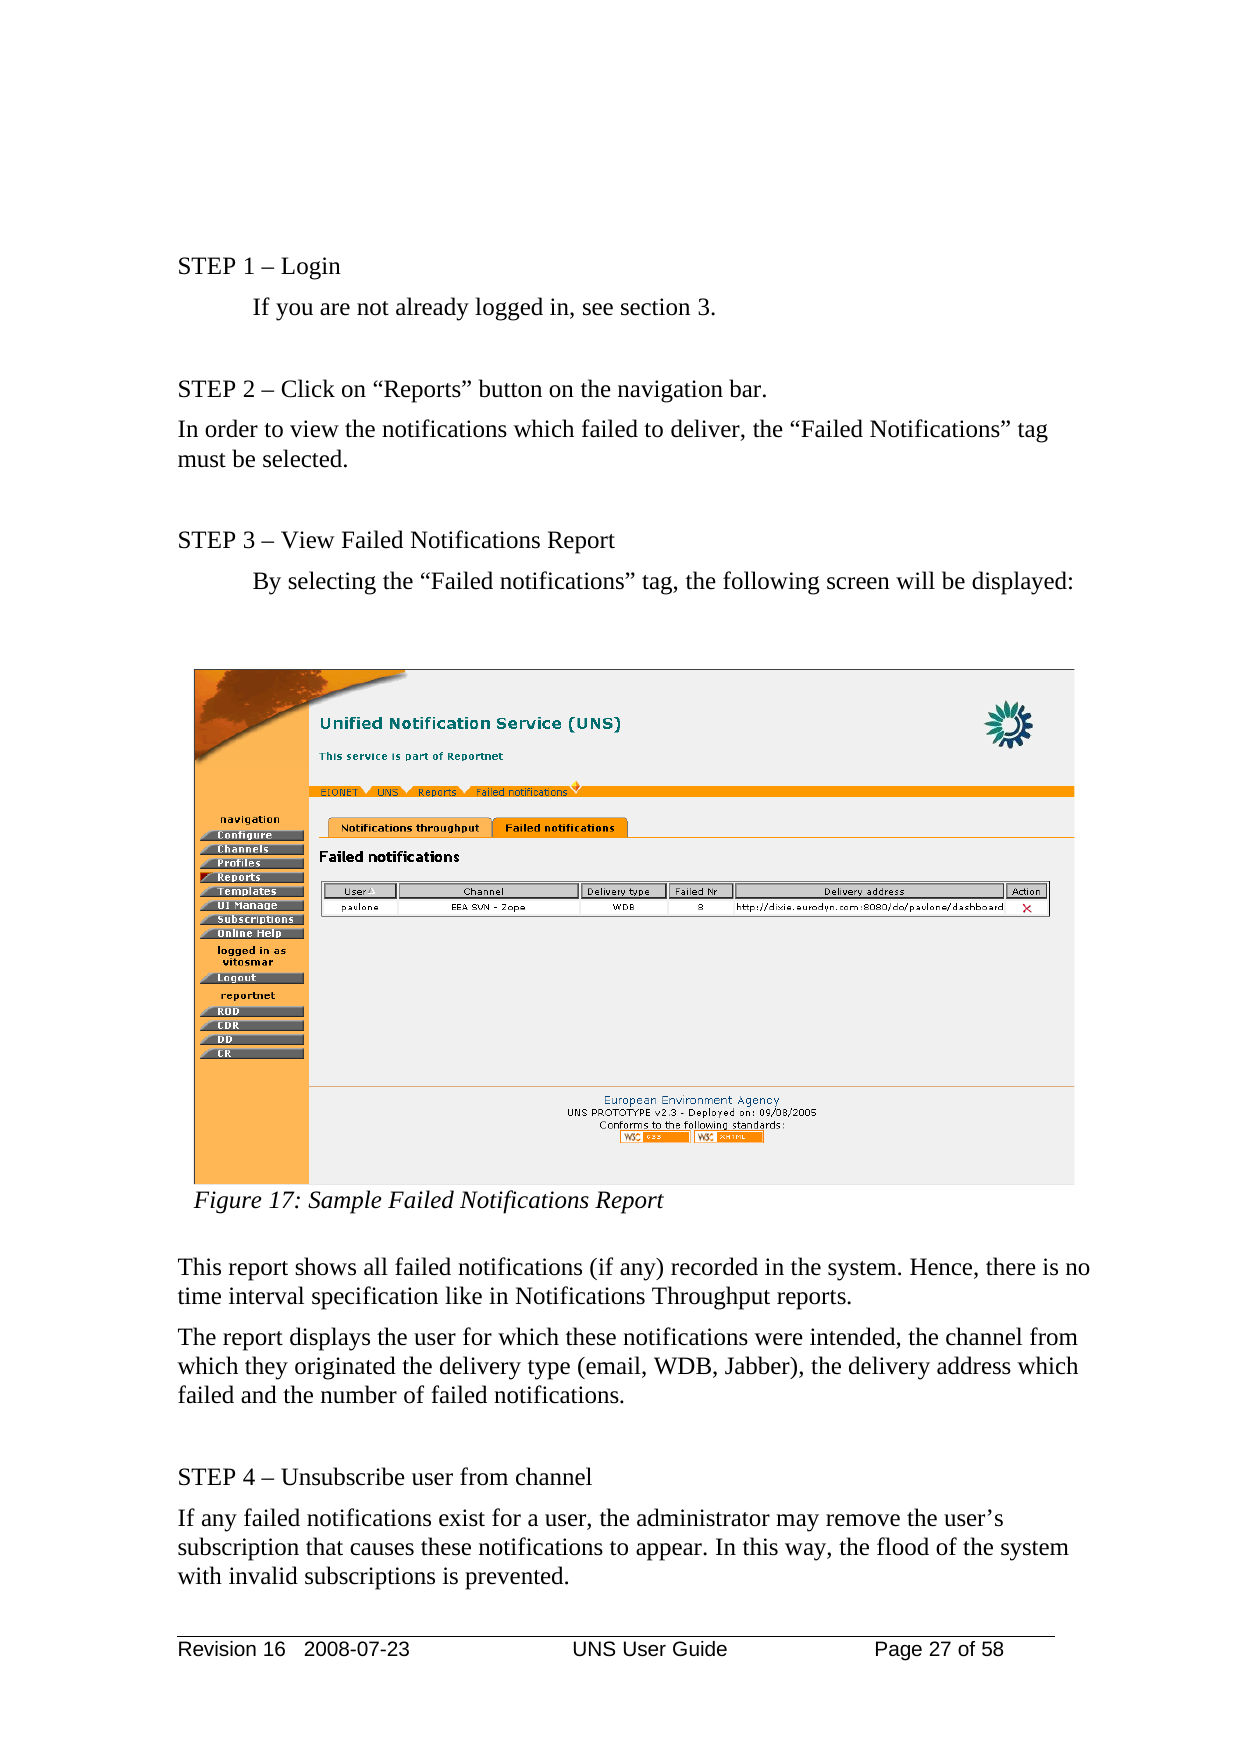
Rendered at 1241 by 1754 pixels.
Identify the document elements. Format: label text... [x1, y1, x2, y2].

picture [193, 669, 1075, 1185]
text This report shows all failed notifications (if any) recorded in the system. Hence, there is no time interval specification like in Notifications Throughput reports. [177, 1252, 1092, 1310]
text STEP 1 – Login [177, 251, 1092, 280]
text By selecting the “Failed notifications” tag, the following screen will be displayed: [177, 566, 1092, 595]
text In order to view the notifications which failed to deliver, the “Failed Notifications” tag must be selected. [177, 414, 1092, 472]
text Figure 17: Sample Failed Notifications Report [194, 1185, 1074, 1214]
text STEP 2 – Click on “Reports” button on the navigation bar. [177, 373, 1092, 403]
text STEP 4 – Unsubscribe user from channel [177, 1462, 1092, 1491]
text If any failed notifications exist for a user, the administrator may remove the user’s subscription that causes these notifications to appear. In this way, the flood of the system with invalid subscriptions is prevented. [177, 1502, 1092, 1590]
text STEP 3 – View Failed Notifications Report [177, 525, 1092, 554]
text The report displays the user for which these notifications were intended, the channel from which they originated the delivery type (email, WDB, Jabber), the delivery address which failed and the number of failed notifications. [177, 1322, 1092, 1409]
text If you are not already logged in, see section 3. [177, 292, 1092, 321]
